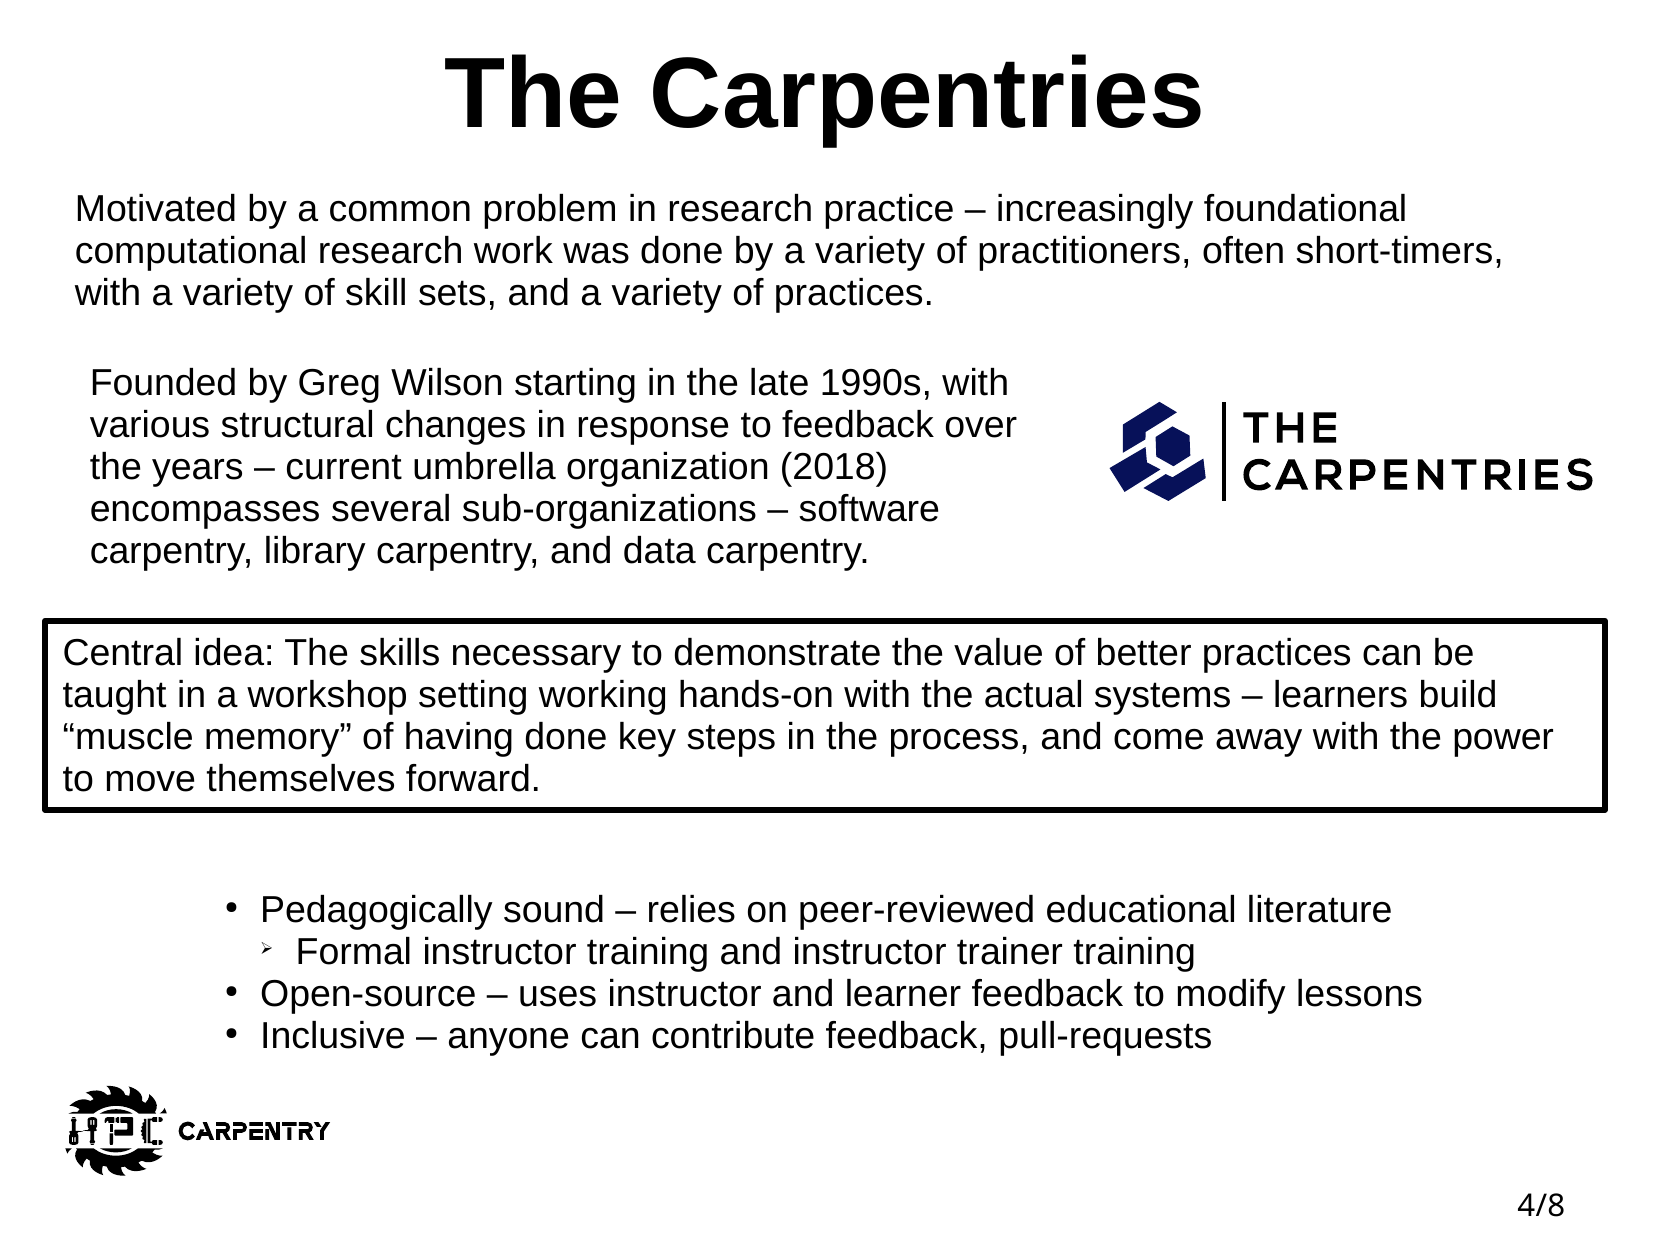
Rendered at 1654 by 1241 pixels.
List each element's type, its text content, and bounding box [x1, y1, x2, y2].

text_box Founded by Greg Wilson starting in the late 1990s, with various structural changes in response to feedback over the years – current umbrella organization (2018) encompasses several sub-organizations – software carpentry, library carpentry, and data carpentry. [75, 354, 1069, 618]
text_box The Carpentries [45, 30, 1606, 166]
picture [1109, 401, 1593, 501]
text_box Central idea: The skills necessary to demonstrate the value of better practices can be taught in a workshop setting working hands-on with the actual systems – learners build “muscle memory” of having done key steps in the process, and come away with the power to move themselves forward. [45, 620, 1606, 810]
text_box <number>/8 [1525, 1175, 1654, 1241]
text_box Motivated by a common problem in research practice – increasingly foundational computational research work was done by a variety of practitioners, often short-timers, with a variety of skill sets, and a variety of practices. [60, 180, 1576, 321]
text_box Pedagogically sound – relies on peer-reviewed educational literature Formal instructor training and instructor trainer training Open-source – uses instructor and learner feedback to modify lessons Inclusive – anyone can contribute feedback, pull-requests [210, 880, 1486, 1064]
picture [20, 1063, 376, 1201]
